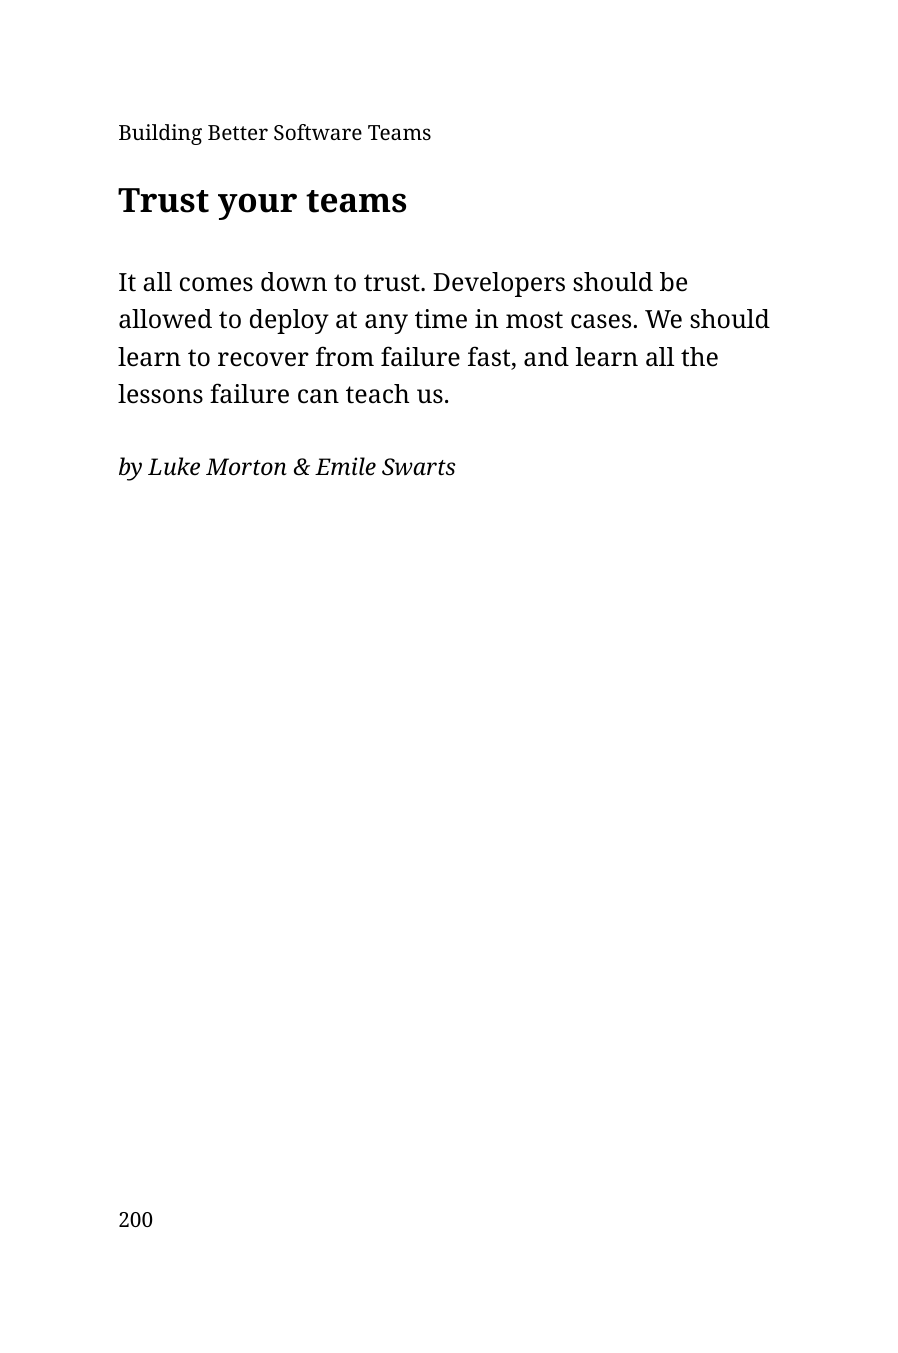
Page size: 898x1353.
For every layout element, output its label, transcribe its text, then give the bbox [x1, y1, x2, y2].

subtitle Trust your teams [118, 177, 779, 222]
text by Luke Morton & Emile Swarts [118, 451, 779, 483]
text It all comes down to trust. Developers should be allowed to deploy at any time in most cases. We should learn to recover from failure fast, and learn all the lessons failure can teach us. [118, 264, 779, 411]
